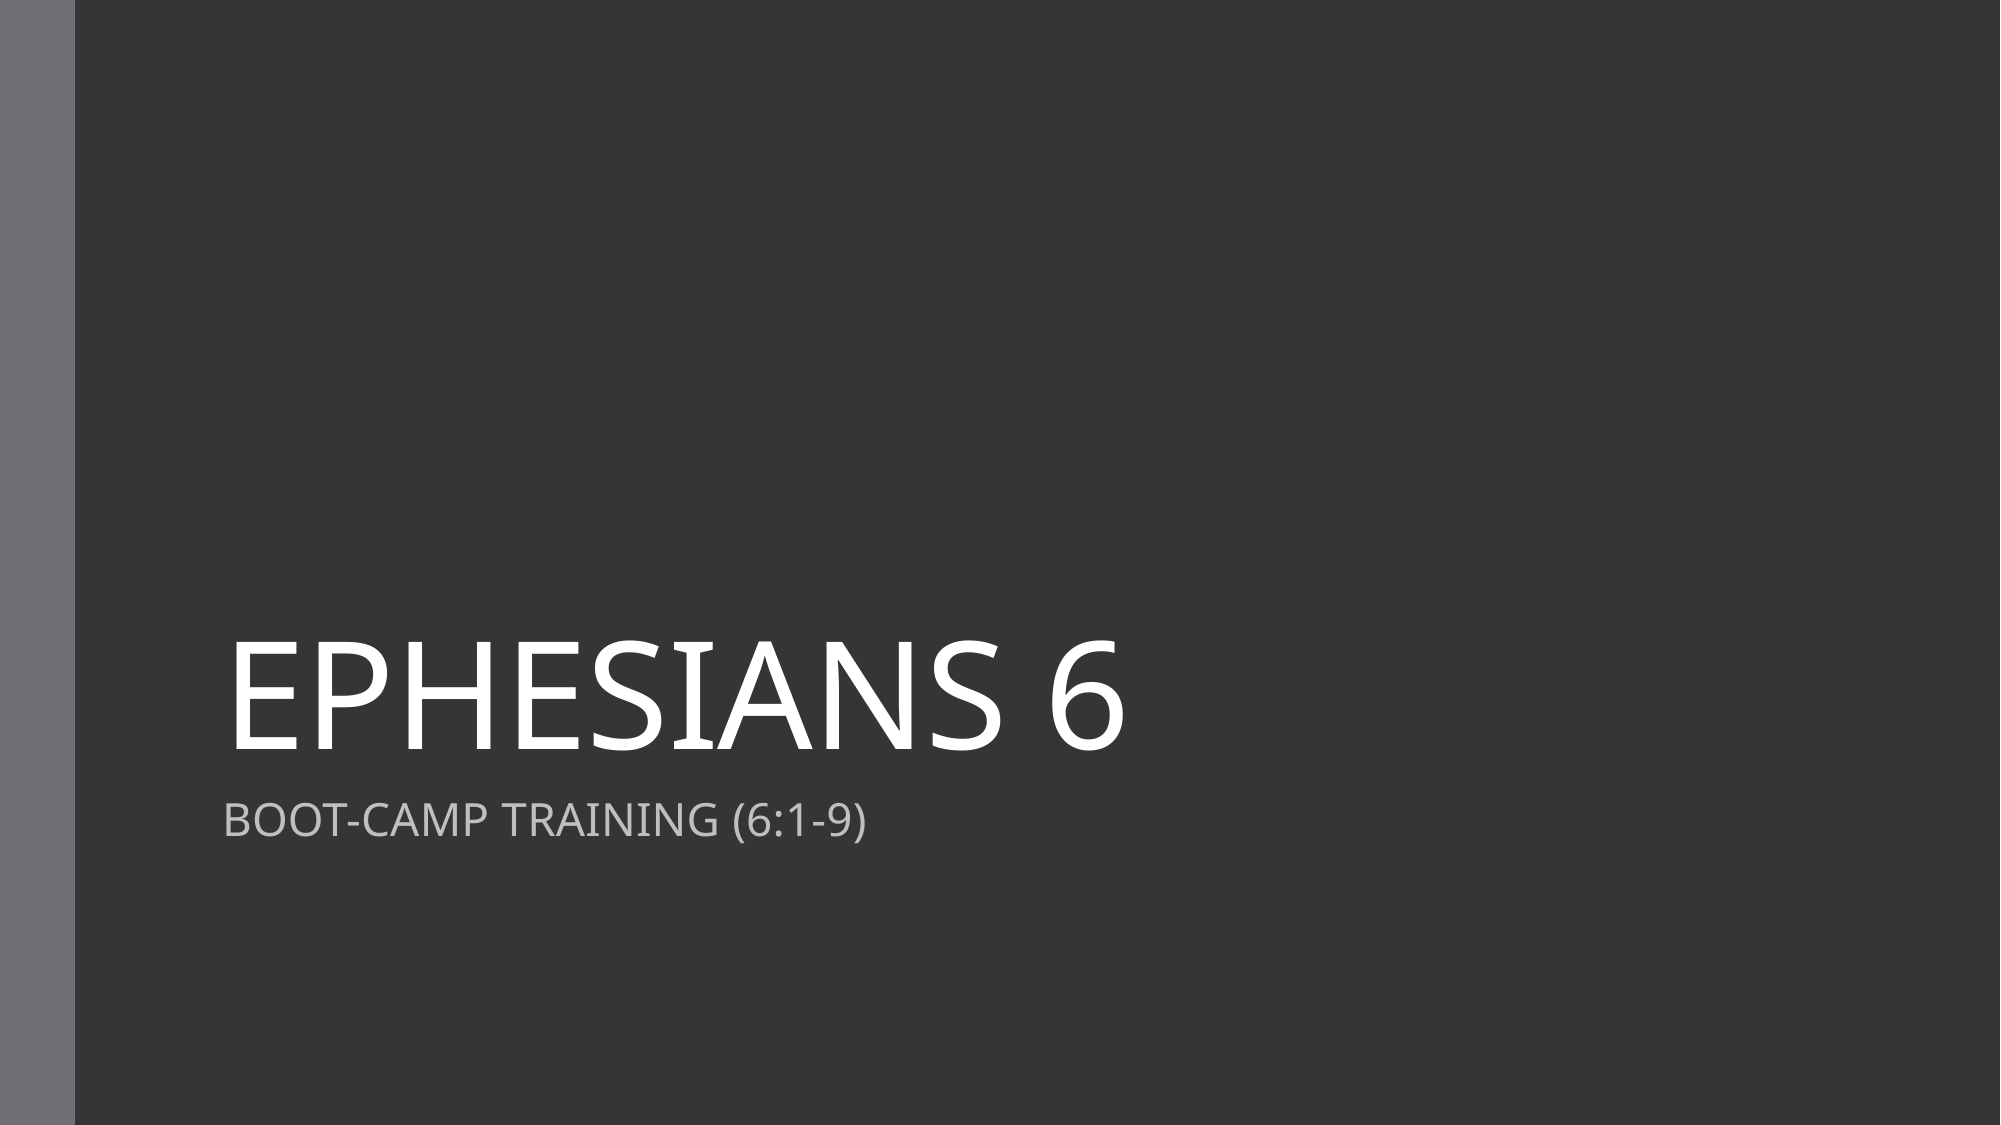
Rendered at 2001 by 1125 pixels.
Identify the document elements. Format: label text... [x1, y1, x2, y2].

title EPHESIANS 6 [206, 124, 1752, 787]
subtitle BOOT-CAMP TRAINING (6:1-9) [206, 787, 1752, 1066]
